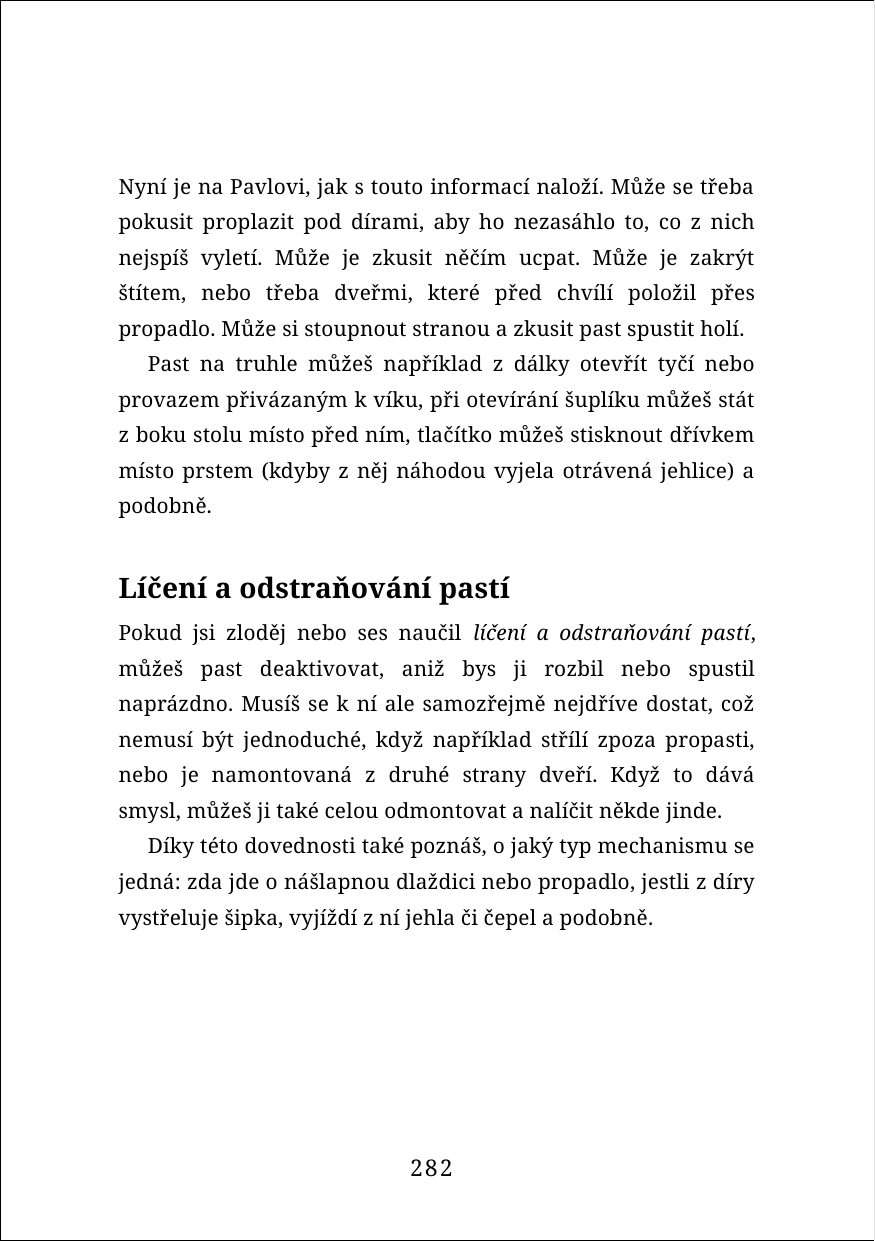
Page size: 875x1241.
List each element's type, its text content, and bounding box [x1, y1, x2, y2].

text Nyní je na Pavlovi, jak s touto informací naloží. Může se třeba pokusit proplazit pod dírami, aby ho nezasáhlo to, co z nich nejspíš vyletí. Může je zkusit něčím ucpat. Může je zakrýt štítem, nebo třeba dveřmi, které před chvílí položil přes propadlo. Může si stoupnout stranou a zkusit past spustit holí. Past na truhle můžeš například z dálky otevřít tyčí nebo provazem přivázaným k víku, při otevírání šuplíku můžeš stát z boku stolu místo před ním, tlačítko můžeš stisknout dřívkem místo prstem (kdyby z něj náhodou vyjela otrávená jehlice) a podobně. [118, 172, 756, 520]
subtitle Líčení a odstraňování pastí [118, 568, 756, 607]
text Pokud jsi zloděj nebo ses naučil líčení a odstraňování pastí, můžeš past deaktivovat, aniž bys ji rozbil nebo spustil naprázdno. Musíš se k ní ale samozřejmě nejdříve dostat, což nemusí být jednoduché, když například střílí zpoza propasti, nebo je namontovaná z druhé strany dveří. Když to dává smysl, můžeš ji také celou odmontovat a nalíčit někde jinde. Díky této dovednosti také poznáš, o jaký typ mechanismu se jedná: zda jde o nášlapnou dlaždici nebo propadlo, jestli z díry vystřeluje šipka, vyjíždí z ní jehla či čepel a podobně. [118, 618, 756, 931]
